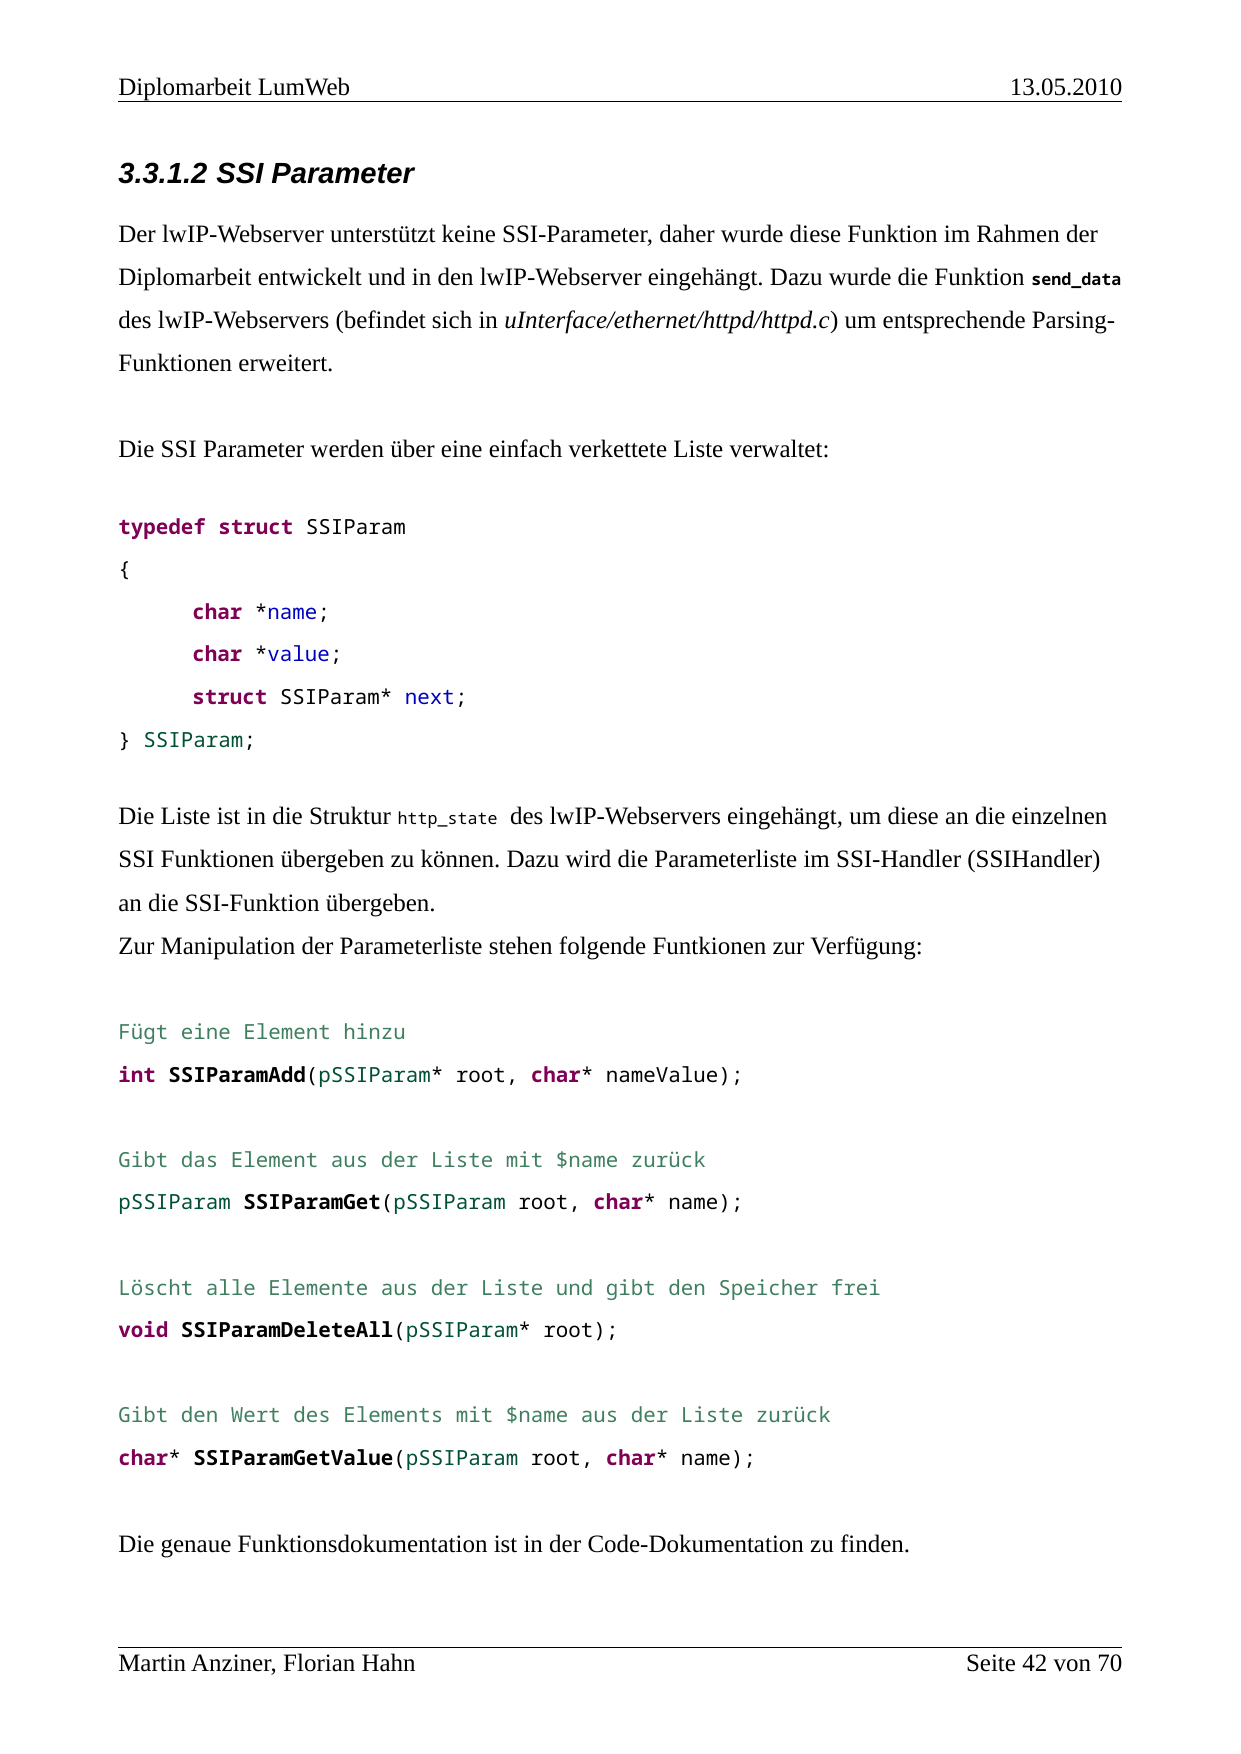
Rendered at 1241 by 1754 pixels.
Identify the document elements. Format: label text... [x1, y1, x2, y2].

subtitle SSI Parameter [118, 156, 1122, 190]
text struct SSIParam* next; [118, 682, 1122, 711]
text Löscht alle Elemente aus der Liste und gibt den Speicher frei [118, 1273, 1122, 1301]
text Die genaue Funktionsdokumentation ist in der Code-Dokumentation zu finden. [118, 1529, 1122, 1558]
text Die Liste ist in die Struktur http_state des lwIP-Webservers eingehängt, um diese an die einzelnen SSI Funktionen übergeben zu können. Dazu wird die Parameterliste im SSI-Handler (SSIHandler) an die SSI-Funktion übergeben. [118, 801, 1122, 916]
text int SSIParamAdd(pSSIParam* root, char* nameValue); [118, 1060, 1122, 1088]
text Fügt eine Element hinzu [118, 1017, 1122, 1046]
text char* SSIParamGetValue(pSSIParam root, char* name); [118, 1443, 1122, 1472]
text } SSIParam; [118, 725, 1122, 753]
text { [118, 554, 1122, 583]
text Zur Manipulation der Parameterliste stehen folgende Funtkionen zur Verfügung: [118, 931, 1122, 959]
text Gibt das Element aus der Liste mit $name zurück [118, 1145, 1122, 1173]
text Der lwIP-Webserver unterstützt keine SSI-Parameter, daher wurde diese Funktion im Rahmen der Diplomarbeit entwickelt und in den lwIP-Webserver eingehängt. Dazu wurde die Funktion send_data des lwIP-Webservers (befindet sich in uInterface/ethernet/httpd/httpd.c) um entsprechende Parsing-Funktionen erweitert. [118, 219, 1122, 377]
text pSSIParam SSIParamGet(pSSIParam root, char* name); [118, 1187, 1122, 1216]
text char *name; [118, 597, 1122, 625]
text char *value; [118, 639, 1122, 668]
text Gibt den Wert des Elements mit $name aus der Liste zurück [118, 1401, 1122, 1429]
text void SSIParamDeleteAll(pSSIParam* root); [118, 1315, 1122, 1344]
text typedef struct SSIParam [118, 512, 1122, 540]
text Die SSI Parameter werden über eine einfach verkettete Liste verwaltet: [118, 434, 1122, 463]
